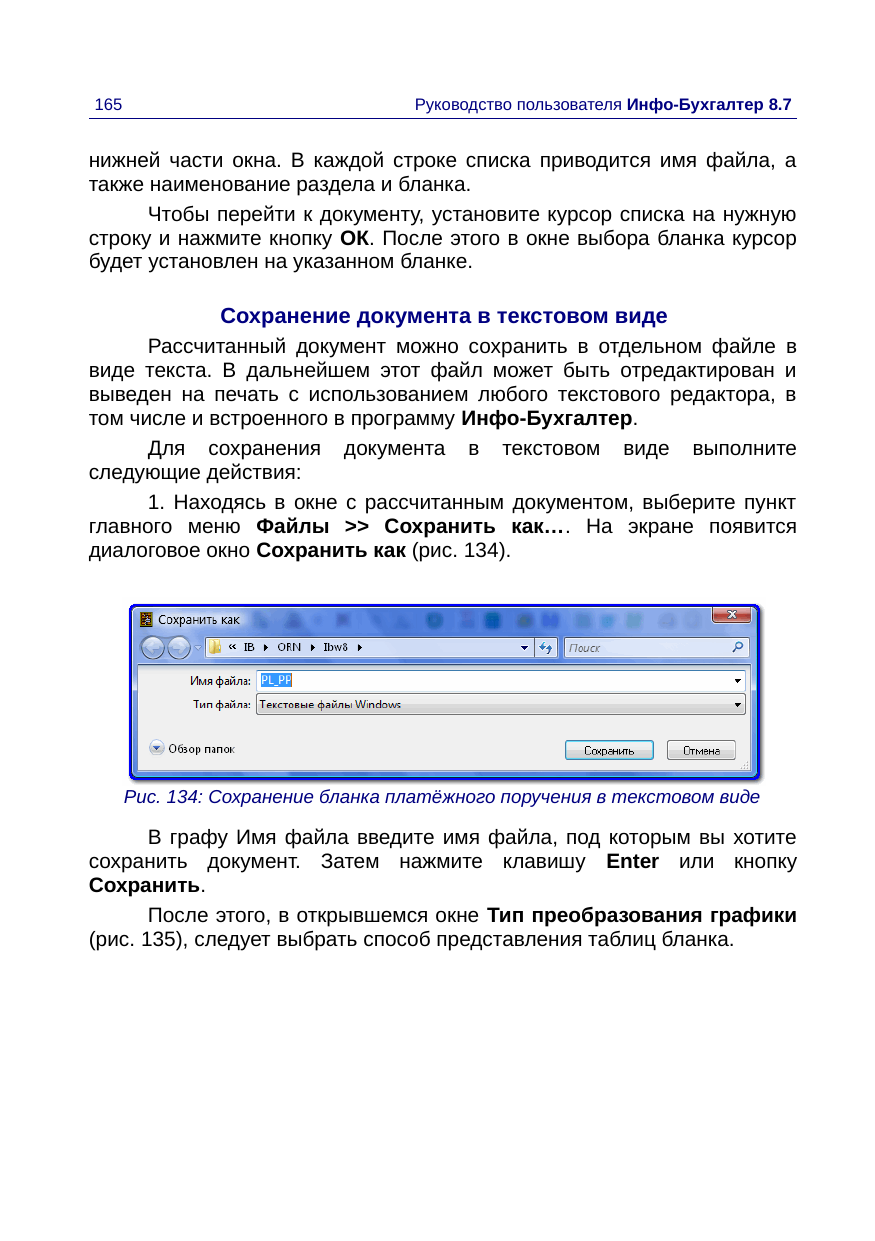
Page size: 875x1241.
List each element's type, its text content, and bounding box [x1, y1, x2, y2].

text После этого, в открывшемся окне Тип преобразования графики (рис. 135), следует выбрать способ представления таблиц бланка. [88, 903, 797, 951]
text Для сохранения документа в текстовом виде выполните следующие действия: [88, 436, 797, 483]
text В графу Имя файла введите имя файла, под которым вы хотите сохранить документ. Затем нажмите клавишу Enter или кнопку Сохранить. [88, 573, 797, 897]
text Рассчитанный документ можно сохранить в отдельном файле в виде текста. В дальнейшем этот файл может быть отредактирован и выведен на печать с использованием любого текстового редактора, в том числе и встроенного в программу Инфо-Бухгалтер. [88, 334, 797, 430]
subtitle Сохранение документа в текстовом виде [91, 303, 797, 328]
text Рис. 134: Сохранение бланка платёжного поручения в текстовом виде [122, 786, 763, 807]
picture [122, 597, 766, 786]
text Чтобы перейти к документу, установите курсор списка на нужную строку и нажмите кнопку ОК. После этого в окне выбора бланка курсор будет установлен на указанном бланке. [88, 201, 797, 273]
text 1. Находясь в окне с рассчитанным документом, выберите пункт главного меню Файлы >> Сохранить как…. На экране появится диалоговое окно Сохранить как (рис. 134). [88, 489, 797, 561]
text нижней части окна. В каждой строке списка приводится имя файла, а также наименование раздела и бланка. [88, 147, 797, 195]
